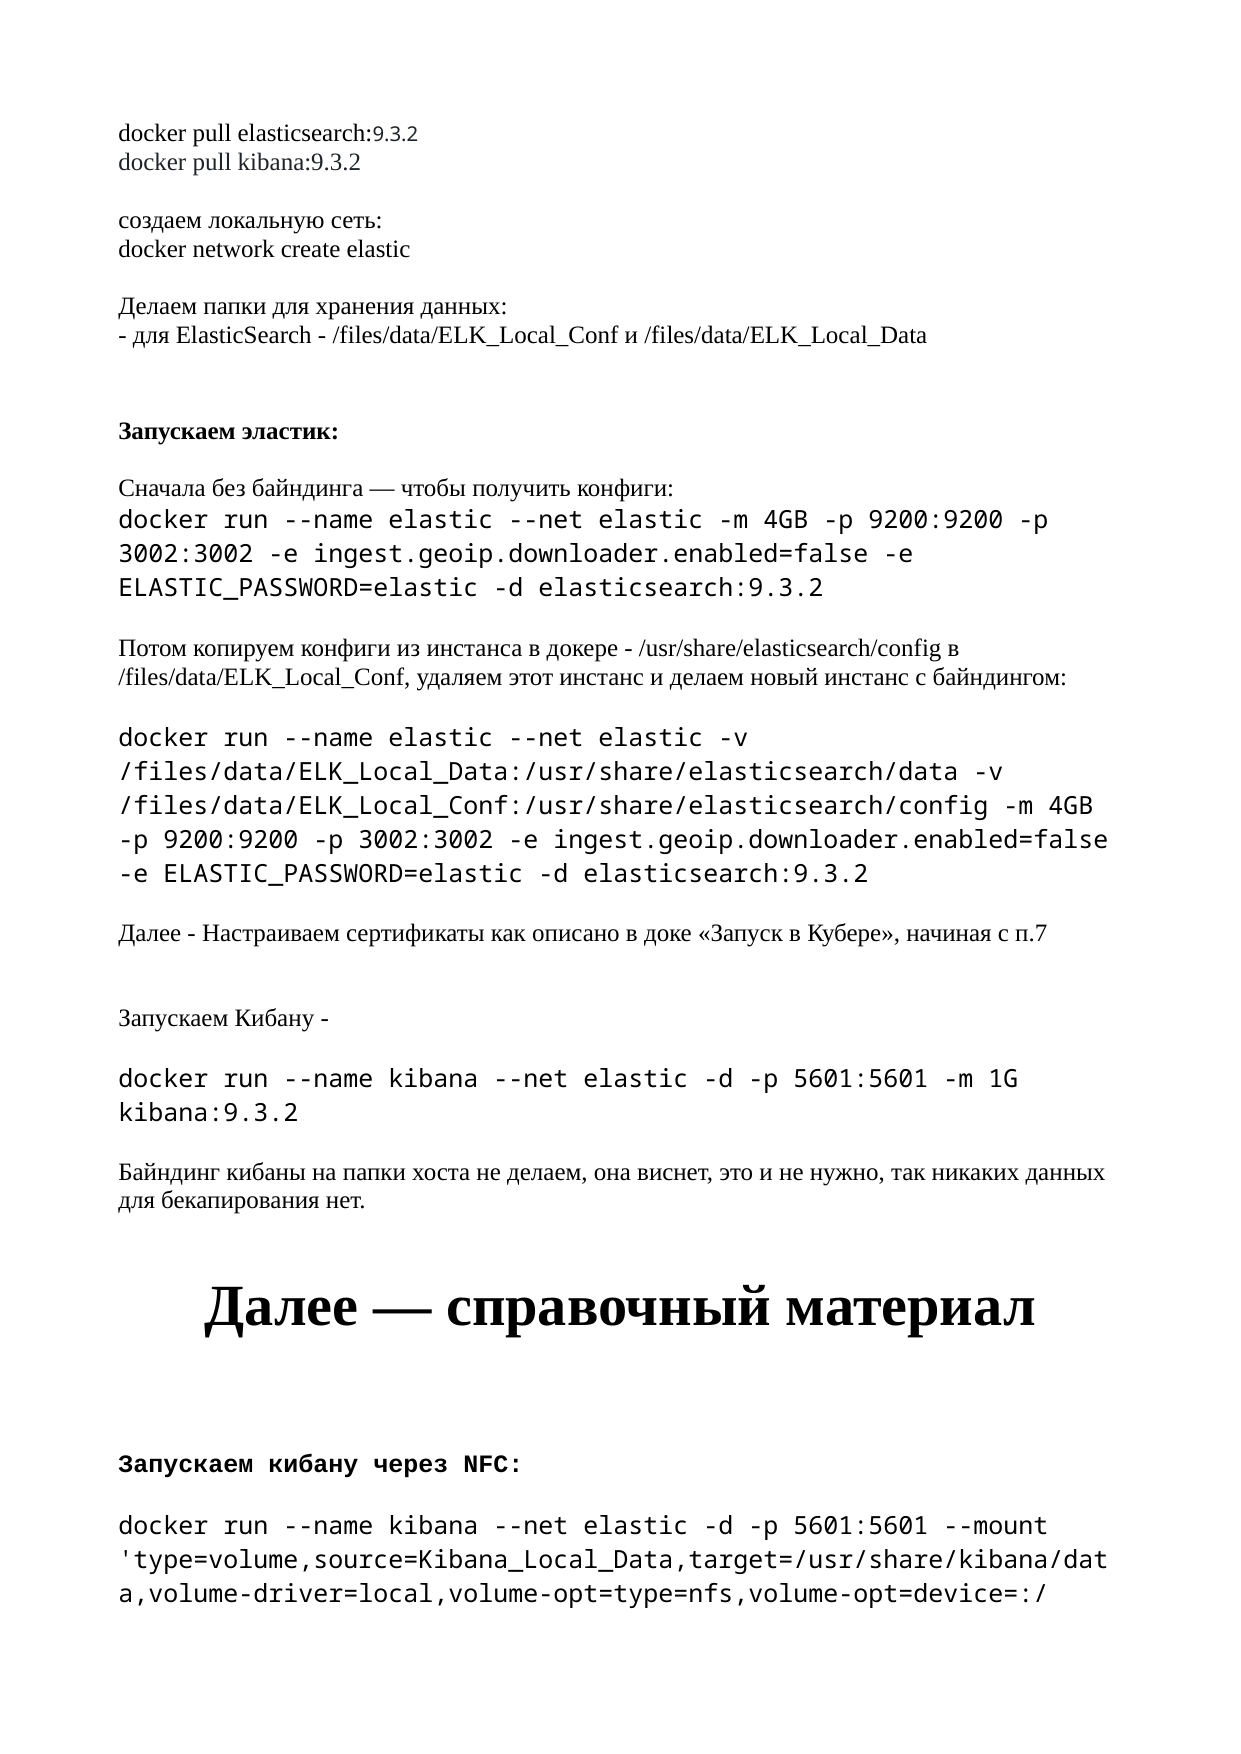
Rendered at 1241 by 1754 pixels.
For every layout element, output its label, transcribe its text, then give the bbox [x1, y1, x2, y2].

text Запускаем Кибану - [118, 1003, 1122, 1032]
text Запускаем эластик: [118, 416, 1122, 444]
text Потом копируем конфиги из инстанса в докере - /usr/share/elasticsearch/config в /files/data/ELK_Local_Conf, удаляем этот инстанс и делаем новый инстанс с байндингом: [118, 633, 1122, 690]
text Далее - Настраиваем сертификаты как описано в доке «Запуск в Кубере», начиная с п.7 [118, 918, 1122, 947]
text Далее — справочный материал [118, 1271, 1122, 1338]
text docker run --name elastic --net elastic -v /files/data/ELK_Local_Data:/usr/share/elasticsearch/data -v /files/data/ELK_Local_Conf:/usr/share/elasticsearch/config -m 4GB -p 9200:9200 -p 3002:3002 -e ingest.geoip.downloader.enabled=false -e ELASTIC_PASSWORD=elastic -d elasticsearch:9.3.2 [118, 719, 1122, 889]
text Сначала без байндинга — чтобы получить конфиги: [118, 473, 1122, 502]
text docker pull elasticsearch:9.3.2 [118, 118, 1122, 147]
text - для ElasticSearch - /files/data/ELK_Local_Conf и /files/data/ELK_Local_Data [118, 320, 1122, 349]
text Запускаем кибану через NFC: [118, 1451, 1122, 1480]
text docker run --name kibana --net elastic -d -p 5601:5601 --mount 'type=volume,source=Kibana_Local_Data,target=/usr/share/kibana/data,volume-driver=local,volume-opt=type=nfs,volume-opt=device=:/ [118, 1508, 1122, 1610]
text docker pull kibana:9.3.2 [118, 147, 1122, 176]
text Байндинг кибаны на папки хоста не делаем, она виснет, это и не нужно, так никаких данных для бекапирования нет. [118, 1157, 1122, 1214]
text docker run --name elastic --net elastic -m 4GB -p 9200:9200 -p 3002:3002 -e ingest.geoip.downloader.enabled=false -e ELASTIC_PASSWORD=elastic -d elasticsearch:9.3.2 [118, 502, 1122, 604]
text docker network create elastic [118, 234, 1122, 262]
text создаем локальную сеть: [118, 205, 1122, 234]
text docker run --name kibana --net elastic -d -p 5601:5601 -m 1G kibana:9.3.2 [118, 1060, 1122, 1128]
text Делаем папки для хранения данных: [118, 291, 1122, 320]
